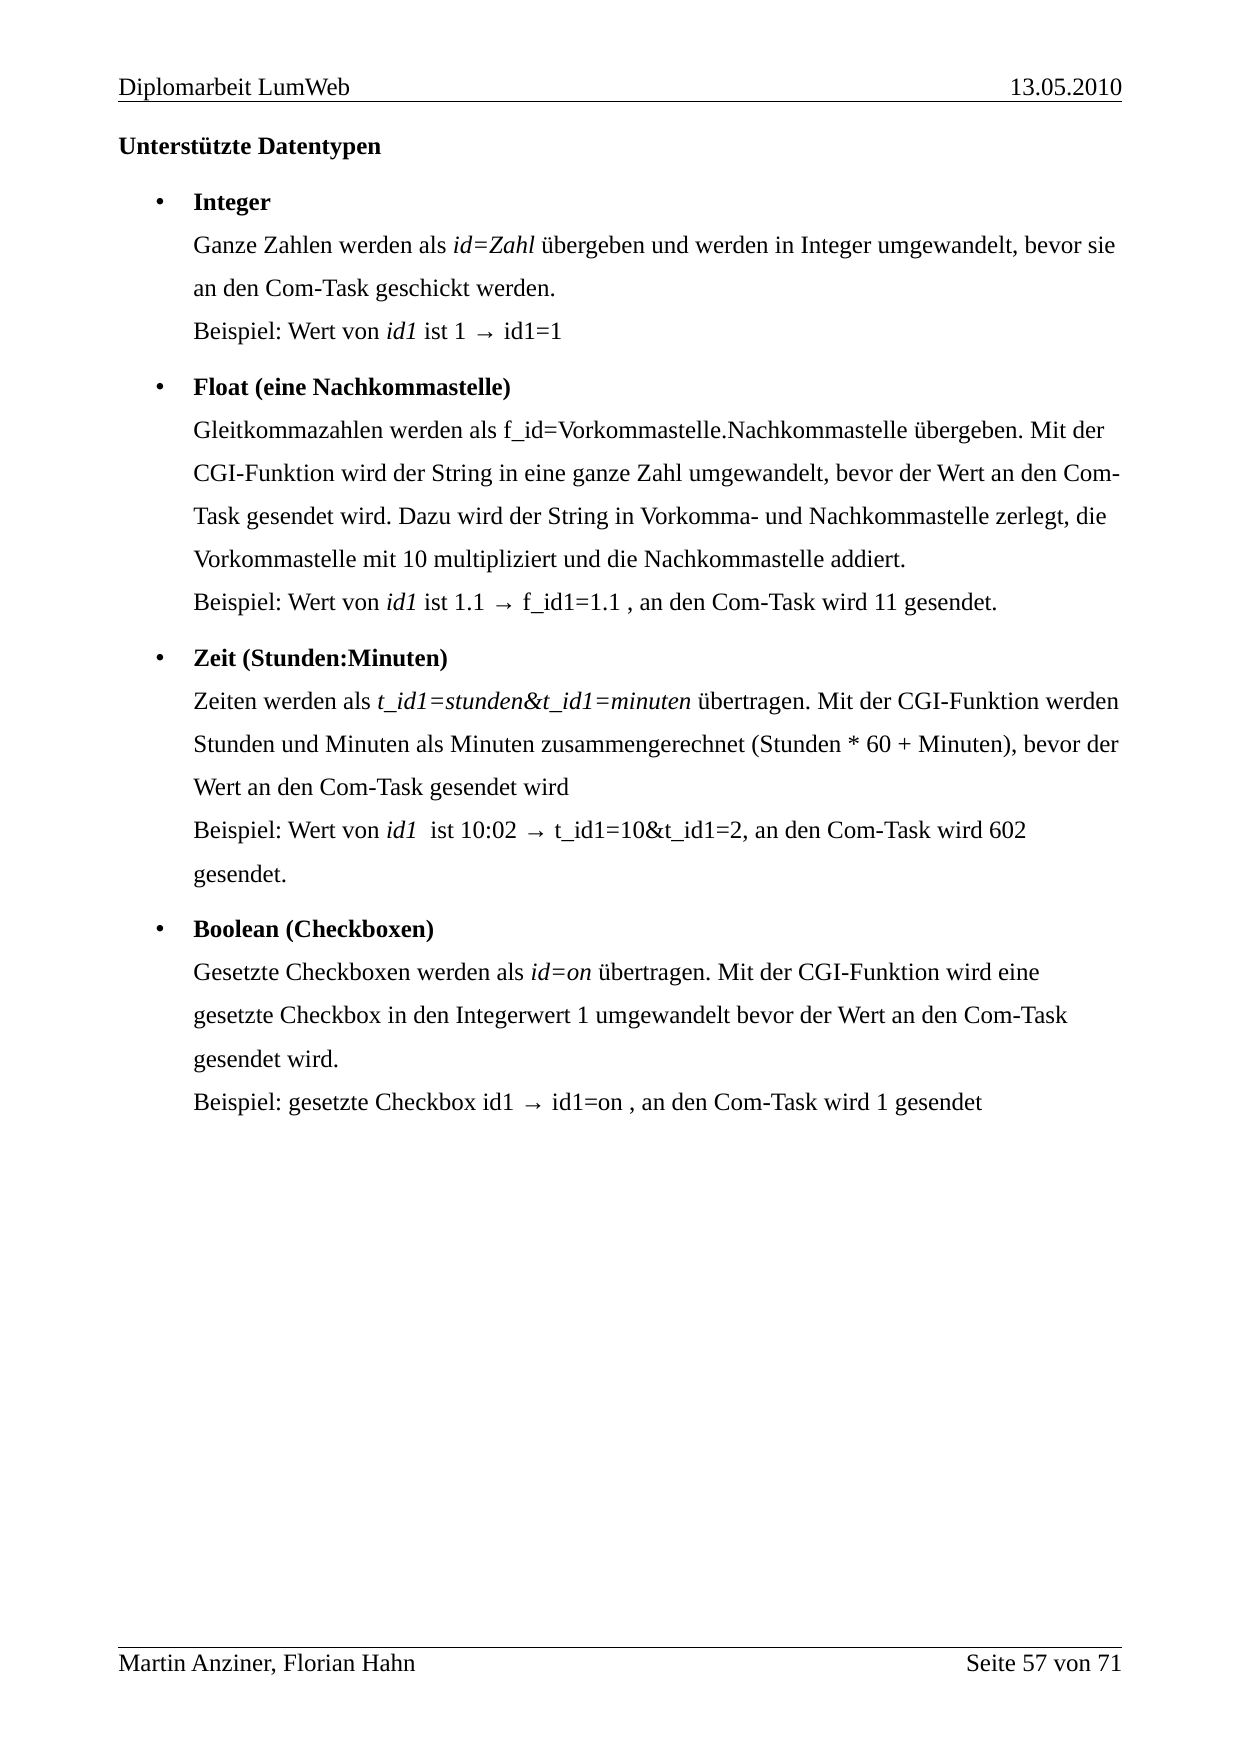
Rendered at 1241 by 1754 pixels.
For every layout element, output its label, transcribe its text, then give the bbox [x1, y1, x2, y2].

list Integer Ganze Zahlen werden als id=Zahl übergeben und werden in Integer umgewandelt, bevor sie an den Com-Task geschickt werden. Beispiel: Wert von id1 ist 1 → id1=1 [156, 187, 1122, 345]
text Unterstützte Datentypen [118, 131, 1122, 160]
list Float (eine Nachkommastelle) Gleitkommazahlen werden als f_id=Vorkommastelle.Nachkommastelle übergeben. Mit der CGI-Funktion wird der String in eine ganze Zahl umgewandelt, bevor der Wert an den Com-Task gesendet wird. Dazu wird der String in Vorkomma- und Nachkommastelle zerlegt, die Vorkommastelle mit 10 multipliziert und die Nachkommastelle addiert. Beispiel: Wert von id1 ist 1.1 → f_id1=1.1 , an den Com-Task wird 11 gesendet. [156, 372, 1122, 616]
list Zeit (Stunden:Minuten) Zeiten werden als t_id1=stunden&t_id1=minuten übertragen. Mit der CGI-Funktion werden Stunden und Minuten als Minuten zusammengerechnet (Stunden * 60 + Minuten), bevor der Wert an den Com-Task gesendet wird Beispiel: Wert von id1 ist 10:02 → t_id1=10&t_id1=2, an den Com-Task wird 602 gesendet. [156, 643, 1122, 887]
list Boolean (Checkboxen) Gesetzte Checkboxen werden als id=on übertragen. Mit der CGI-Funktion wird eine gesetzte Checkbox in den Integerwert 1 umgewandelt bevor der Wert an den Com-Task gesendet wird. Beispiel: gesetzte Checkbox id1 → id1=on , an den Com-Task wird 1 gesendet [156, 914, 1122, 1159]
